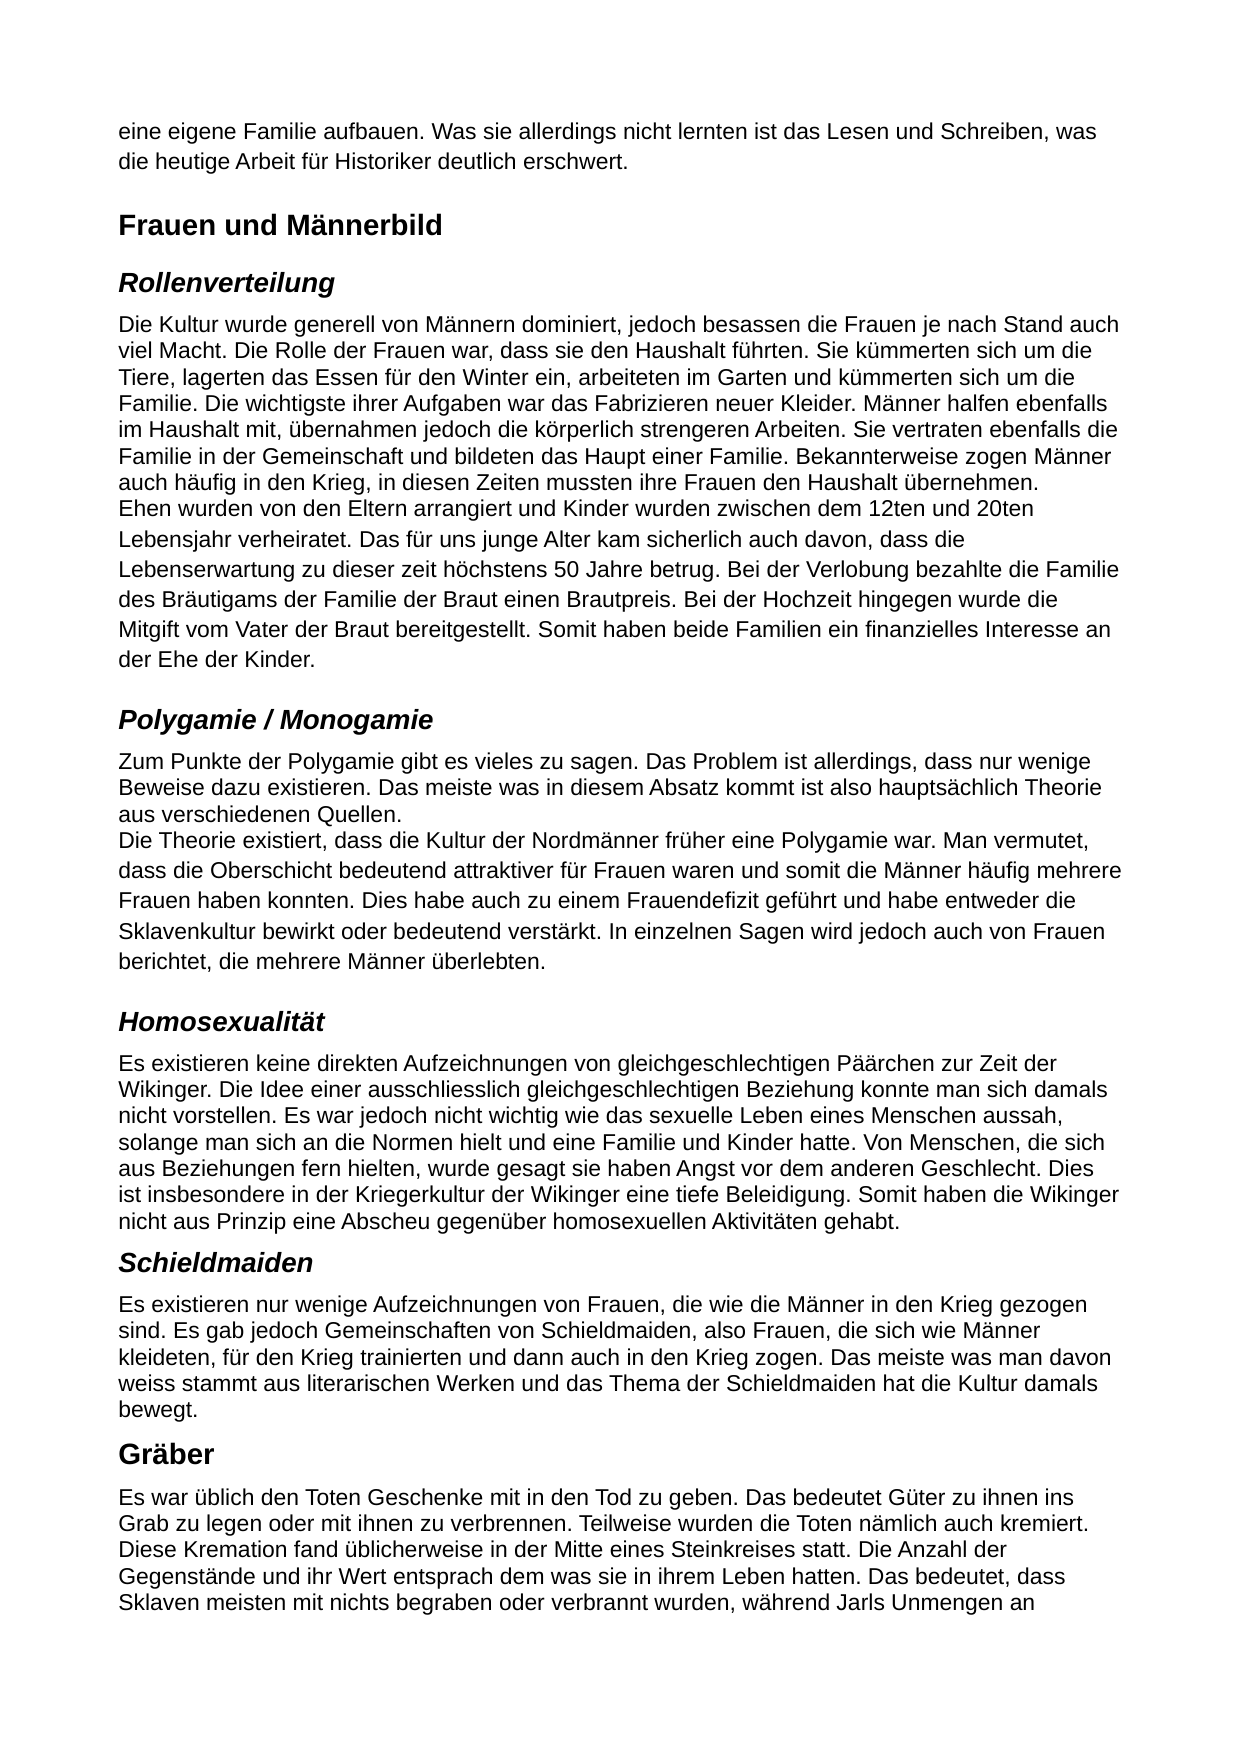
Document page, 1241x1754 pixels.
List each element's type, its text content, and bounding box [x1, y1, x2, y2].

subtitle Gräber [118, 1437, 1122, 1471]
subtitle Homosexualität [118, 1005, 1122, 1037]
text Ehen wurden von den Eltern arrangiert und Kinder wurden zwischen dem 12ten und 20ten Lebensjahr verheiratet. Das für uns junge Alter kam sicherlich auch davon, dass die Lebenserwartung zu dieser zeit höchstens 50 Jahre betrug. Bei der Verlobung bezahlte die Familie des Bräutigams der Familie der Braut einen Brautpreis. Bei der Hochzeit hingegen wurde die Mitgift vom Vater der Braut bereitgestellt. Somit haben beide Familien ein finanzielles Interesse an der Ehe der Kinder. [118, 495, 1122, 673]
text Die Theorie existiert, dass die Kultur der Nordmänner früher eine Polygamie war. Man vermutet, dass die Oberschicht bedeutend attraktiver für Frauen waren und somit die Männer häufig mehrere Frauen haben konnten. Dies habe auch zu einem Frauendefizit geführt und habe entweder die Sklavenkultur bewirkt oder bedeutend verstärkt. In einzelnen Sagen wird jedoch auch von Frauen berichtet, die mehrere Männer überlebten. [118, 827, 1122, 974]
text Es war üblich den Toten Geschenke mit in den Tod zu geben. Das bedeutet Güter zu ihnen ins Grab zu legen oder mit ihnen zu verbrennen. Teilweise wurden die Toten nämlich auch kremiert. Diese Kremation fand üblicherweise in der Mitte eines Steinkreises statt. Die Anzahl der Gegenstände und ihr Wert entsprach dem was sie in ihrem Leben hatten. Das bedeutet, dass Sklaven meisten mit nichts begraben oder verbrannt wurden, während Jarls Unmengen an [118, 1483, 1122, 1615]
subtitle Frauen und Männerbild [118, 208, 1122, 241]
text Es existieren keine direkten Aufzeichnungen von gleichgeschlechtigen Päärchen zur Zeit der Wikinger. Die Idee einer ausschliesslich gleichgeschlechtigen Beziehung konnte man sich damals nicht vorstellen. Es war jedoch nicht wichtig wie das sexuelle Leben eines Menschen aussah, solange man sich an die Normen hielt und eine Familie und Kinder hatte. Von Menschen, die sich aus Beziehungen fern hielten, wurde gesagt sie haben Angst vor dem anderen Geschlecht. Dies ist insbesondere in der Kriegerkultur der Wikinger eine tiefe Beleidigung. Somit haben die Wikinger nicht aus Prinzip eine Abscheu gegenüber homosexuellen Aktivitäten gehabt. [118, 1049, 1122, 1234]
text Zum Punkte der Polygamie gibt es vieles zu sagen. Das Problem ist allerdings, dass nur wenige Beweise dazu existieren. Das meiste was in diesem Absatz kommt ist also hauptsächlich Theorie aus verschiedenen Quellen. [118, 748, 1122, 827]
text eine eigene Familie aufbauen. Was sie allerdings nicht lernten ist das Lesen und Schreiben, was die heutige Arbeit für Historiker deutlich erschwert. [118, 118, 1122, 175]
subtitle Rollenverteilung [118, 266, 1122, 298]
subtitle Polygamie / Monogamie [118, 704, 1122, 736]
subtitle Schieldmaiden [118, 1247, 1122, 1278]
text Die Kultur wurde generell von Männern dominiert, jedoch besassen die Frauen je nach Stand auch viel Macht. Die Rolle der Frauen war, dass sie den Haushalt führten. Sie kümmerten sich um die Tiere, lagerten das Essen für den Winter ein, arbeiteten im Garten und kümmerten sich um die Familie. Die wichtigste ihrer Aufgaben war das Fabrizieren neuer Kleider. Männer halfen ebenfalls im Haushalt mit, übernahmen jedoch die körperlich strengeren Arbeiten. Sie vertraten ebenfalls die Familie in der Gemeinschaft und bildeten das Haupt einer Familie. Bekannterweise zogen Männer auch häufig in den Krieg, in diesen Zeiten mussten ihre Frauen den Haushalt übernehmen. [118, 311, 1122, 495]
text Es existieren nur wenige Aufzeichnungen von Frauen, die wie die Männer in den Krieg gezogen sind. Es gab jedoch Gemeinschaften von Schieldmaiden, also Frauen, die sich wie Männer kleideten, für den Krieg trainierten und dann auch in den Krieg zogen. Das meiste was man davon weiss stammt aus literarischen Werken und das Thema der Schieldmaiden hat die Kultur damals bewegt. [118, 1291, 1122, 1423]
